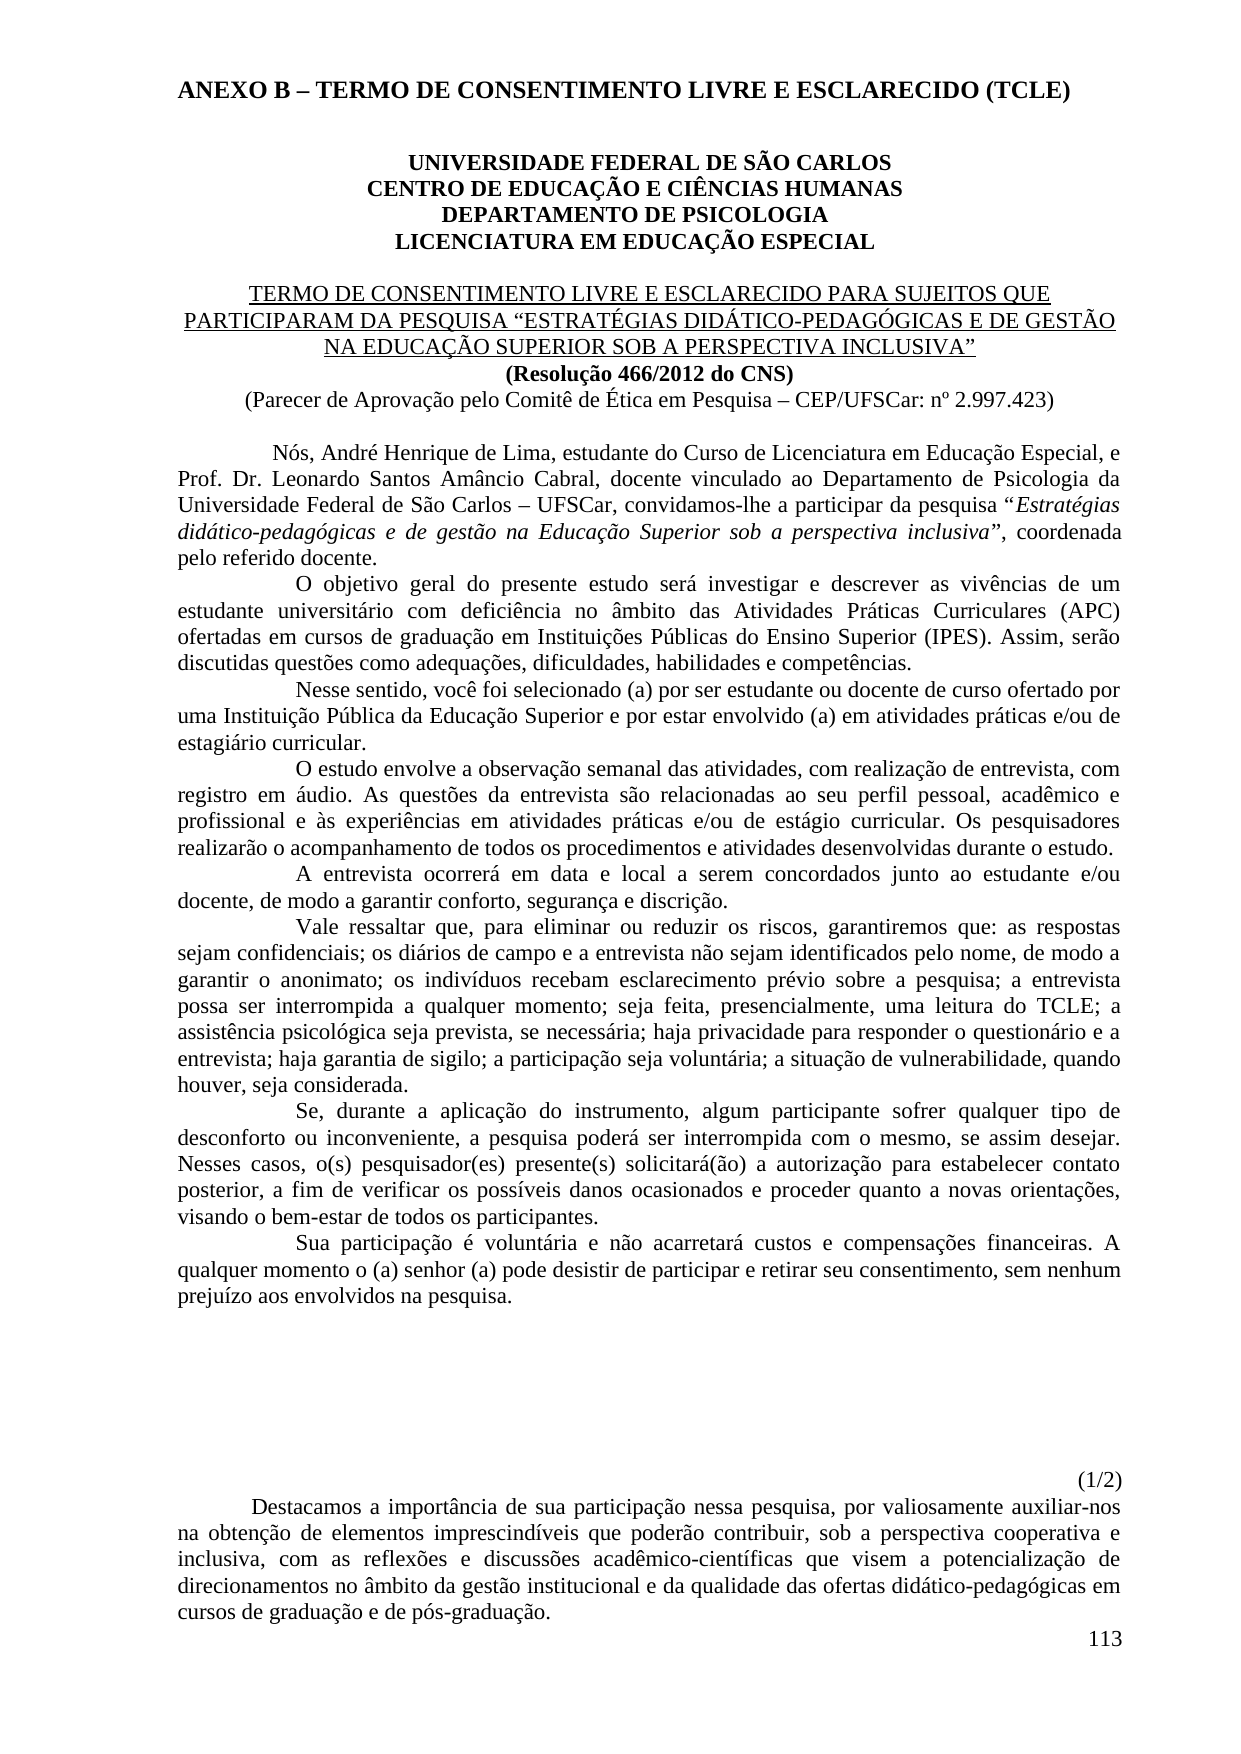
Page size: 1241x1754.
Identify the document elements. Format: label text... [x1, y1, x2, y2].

text Nesse sentido, você foi selecionado (a) por ser estudante ou docente de curso ofertado por uma Instituição Pública da Educação Superior e por estar envolvido (a) em atividades práticas e/ou de estagiário curricular. [177, 676, 1122, 755]
text A entrevista ocorrerá em data e local a serem concordados junto ao estudante e/ou docente, de modo a garantir conforto, segurança e discrição. [177, 860, 1122, 913]
text LICENCIATURA EM EDUCAÇÃO ESPECIAL [148, 228, 1122, 254]
text O objetivo geral do presente estudo será investigar e descrever as vivências de um estudante universitário com deficiência no âmbito das Atividades Práticas Curriculares (APC) ofertadas em cursos de graduação em Instituições Públicas do Ensino Superior (IPES). Assim, serão discutidas questões como adequações, dificuldades, habilidades e competências. [177, 570, 1122, 676]
text DEPARTAMENTO DE PSICOLOGIA [148, 201, 1122, 228]
subtitle ANEXO B – TERMO DE CONSENTIMENTO LIVRE E ESCLARECIDO (TCLE) [177, 75, 1122, 104]
text CENTRO DE EDUCAÇÃO E CIÊNCIAS HUMANAS [148, 175, 1122, 201]
text Vale ressaltar que, para eliminar ou reduzir os riscos, garantiremos que: as respostas sejam confidenciais; os diários de campo e a entrevista não sejam identificados pelo nome, de modo a garantir o anonimato; os indivíduos recebam esclarecimento prévio sobre a pesquisa; a entrevista possa ser interrompida a qualquer momento; seja feita, presencialmente, uma leitura do TCLE; a assistência psicológica seja prevista, se necessária; haja privacidade para responder o questionário e a entrevista; haja garantia de sigilo; a participação seja voluntária; a situação de vulnerabilidade, quando houver, seja considerada. [177, 913, 1122, 1097]
text Sua participação é voluntária e não acarretará custos e compensações financeiras. A qualquer momento o (a) senhor (a) pode desistir de participar e retirar seu consentimento, sem nenhum prejuízo aos envolvidos na pesquisa. [177, 1229, 1122, 1308]
text O estudo envolve a observação semanal das atividades, com realização de entrevista, com registro em áudio. As questões da entrevista são relacionadas ao seu perfil pessoal, acadêmico e profissional e às experiências em atividades práticas e/ou de estágio curricular. Os pesquisadores realizarão o acompanhamento de todos os procedimentos e atividades desenvolvidas durante o estudo. [177, 755, 1122, 860]
text Destacamos a importância de sua participação nessa pesquisa, por valiosamente auxiliar-nos na obtenção de elementos imprescindíveis que poderão contribuir, sob a perspectiva cooperativa e inclusiva, com as reflexões e discussões acadêmico-científicas que visem a potencialização de direcionamentos no âmbito da gestão institucional e da qualidade das ofertas didático-pedagógicas em cursos de graduação e de pós-graduação. [177, 1493, 1122, 1624]
text (Resolução 466/2012 do CNS) [177, 359, 1122, 386]
text (Parecer de Aprovação pelo Comitê de Ética em Pesquisa – CEP/UFSCar: nº 2.997.423) [177, 386, 1122, 412]
text TERMO DE CONSENTIMENTO LIVRE E ESCLARECIDO PARA SUJEITOS QUE PARTICIPARAM DA PESQUISA “ESTRATÉGIAS DIDÁTICO-PEDAGÓGICAS E DE GESTÃO NA EDUCAÇÃO SUPERIOR SOB A PERSPECTIVA INCLUSIVA” [177, 254, 1122, 359]
text (1/2) [177, 1466, 1122, 1493]
text Nós, André Henrique de Lima, estudante do Curso de Licenciatura em Educação Especial, e Prof. Dr. Leonardo Santos Amâncio Cabral, docente vinculado ao Departamento de Psicologia da Universidade Federal de São Carlos – UFSCar, convidamos-lhe a participar da pesquisa “Estratégias didático-pedagógicas e de gestão na Educação Superior sob a perspectiva inclusiva”, coordenada pelo referido docente. [177, 412, 1122, 570]
text UNIVERSIDADE FEDERAL DE SÃO CARLOS [177, 122, 1122, 175]
text Se, durante a aplicação do instrumento, algum participante sofrer qualquer tipo de desconforto ou inconveniente, a pesquisa poderá ser interrompida com o mesmo, se assim desejar. Nesses casos, o(s) pesquisador(es) presente(s) solicitará(ão) a autorização para estabelecer contato posterior, a fim de verificar os possíveis danos ocasionados e proceder quanto a novas orientações, visando o bem-estar de todos os participantes. [177, 1097, 1122, 1229]
